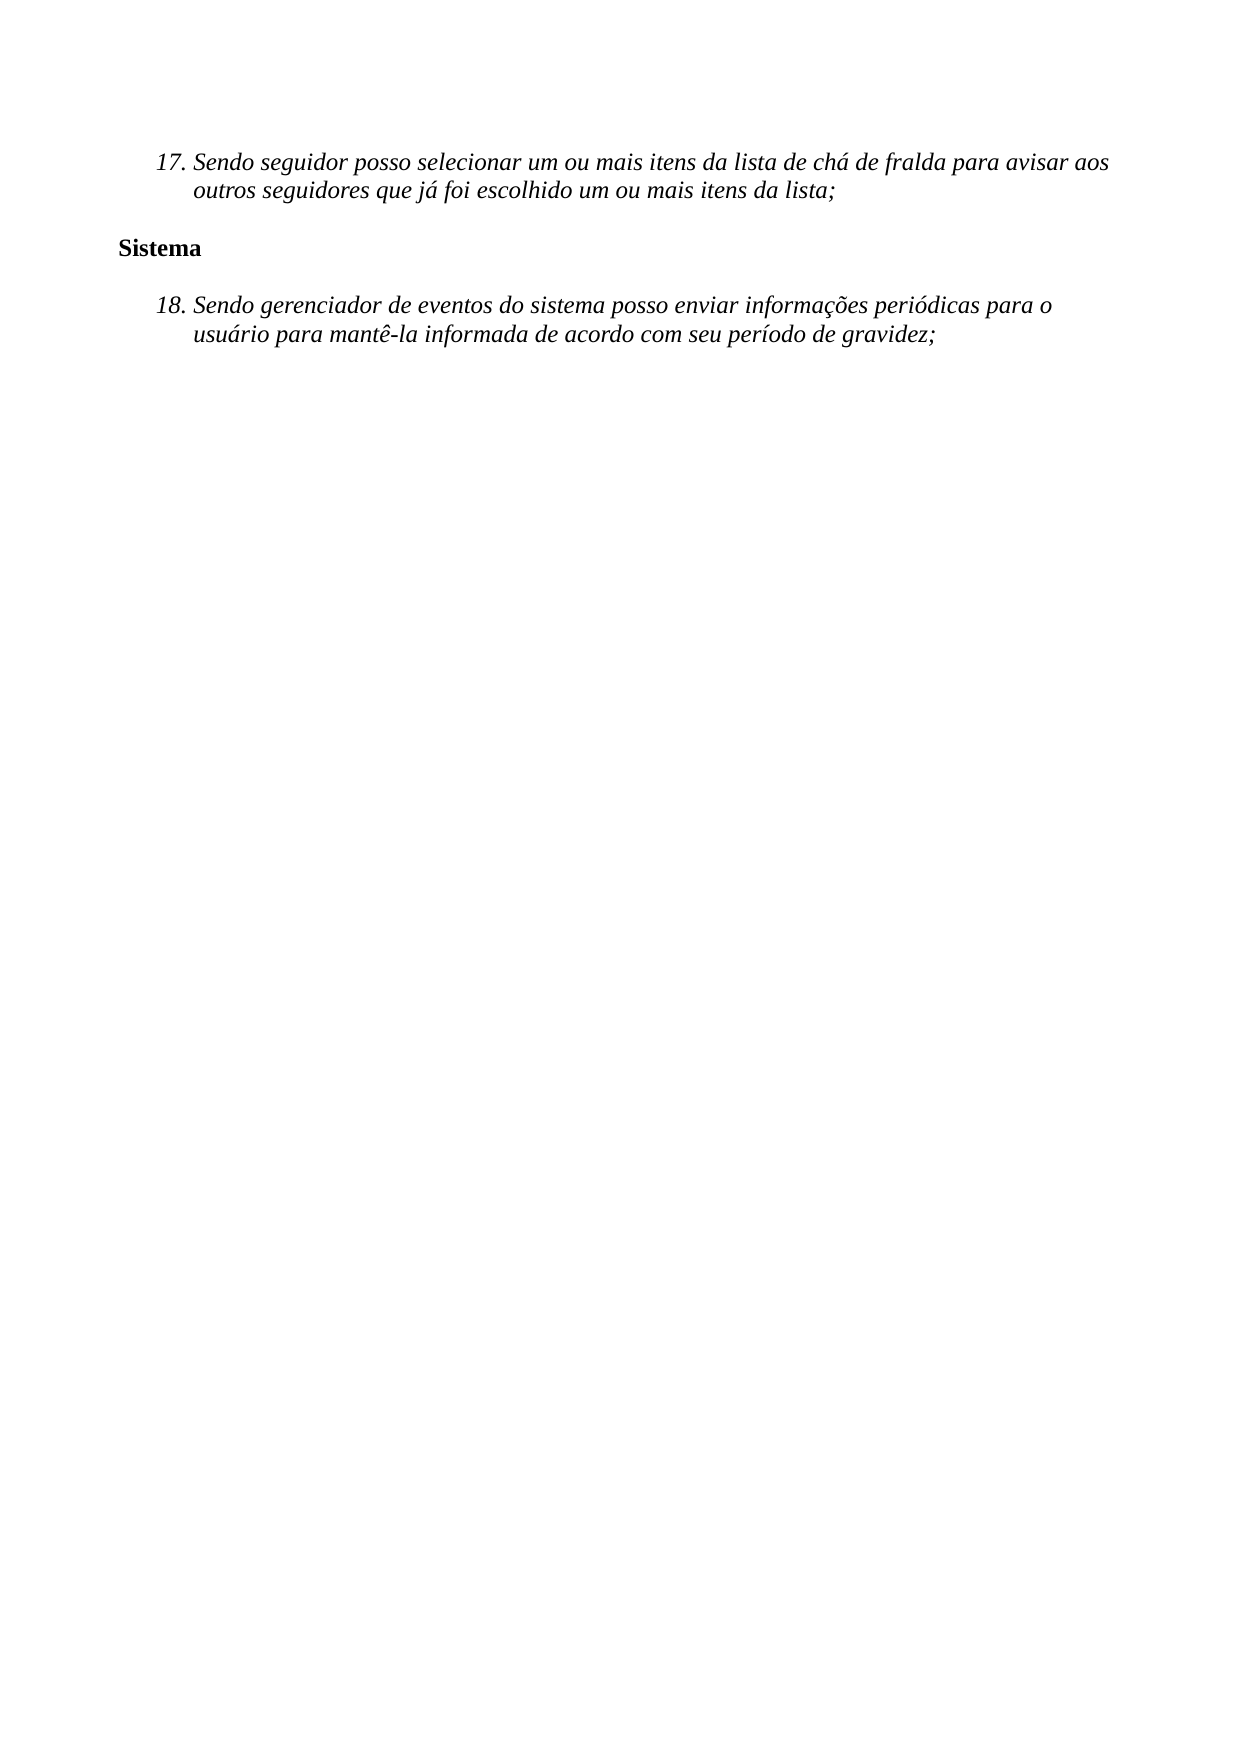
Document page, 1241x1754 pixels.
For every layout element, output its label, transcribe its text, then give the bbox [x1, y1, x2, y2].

list Sendo gerenciador de eventos do sistema posso enviar informações periódicas para o usuário para mantê-la informada de acordo com seu período de gravidez; [156, 291, 1122, 348]
text Sistema [118, 233, 1122, 262]
list Sendo seguidor posso selecionar um ou mais itens da lista de chá de fralda para avisar aos outros seguidores que já foi escolhido um ou mais itens da lista; [156, 147, 1122, 204]
